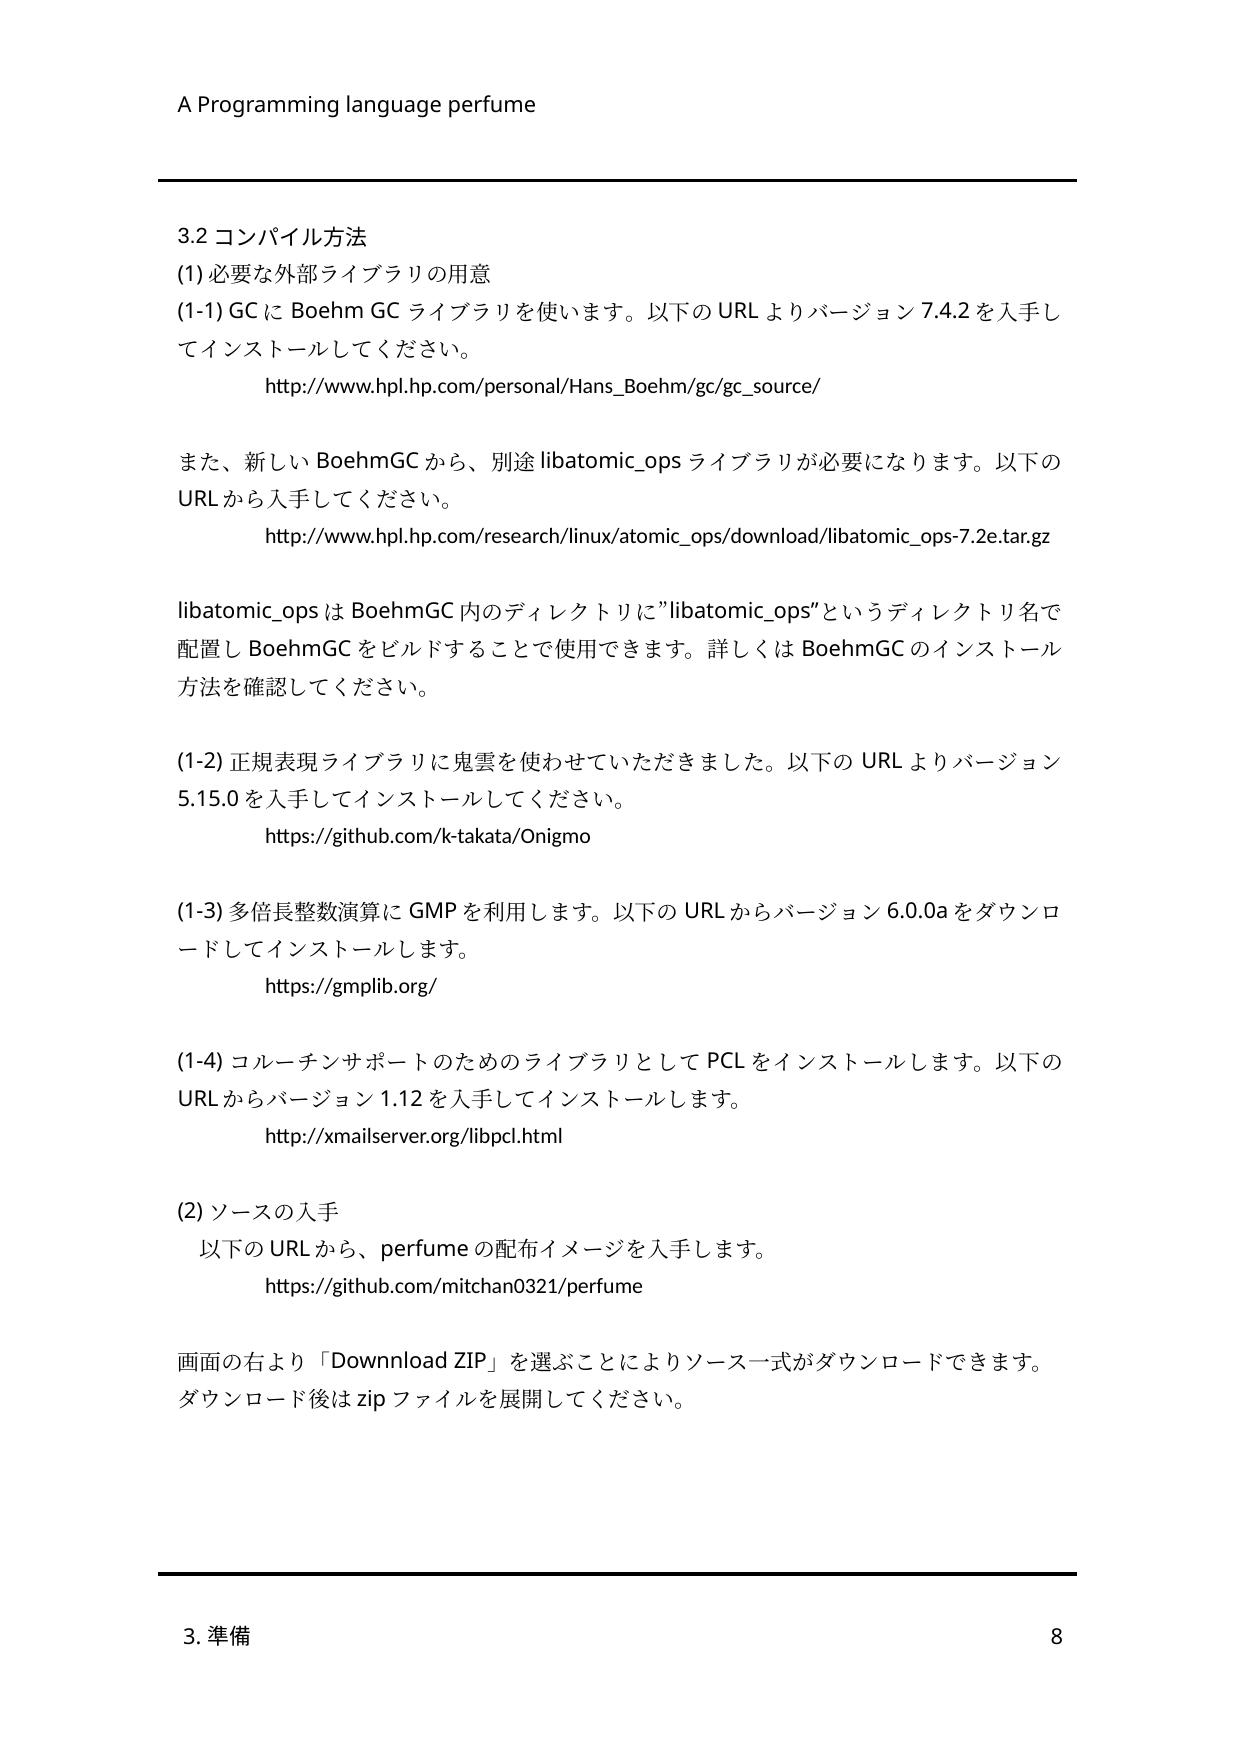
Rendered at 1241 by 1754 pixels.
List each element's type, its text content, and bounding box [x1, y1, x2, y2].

text libatomic_opsはBoehmGC内のディレクトリに”libatomic_ops”というディレクトリ名で配置しBoehmGCをビルドすることで使用できます。詳しくはBoehmGCのインストール方法を確認してください。 [177, 592, 1063, 704]
subtitle 3.2 コンパイル方法 [177, 217, 1063, 254]
text 以下のURLから、perfumeの配布イメージを入手します。 [177, 1229, 1063, 1267]
text https://github.com/k-takata/Onigmo [177, 817, 1063, 854]
text http://www.hpl.hp.com/personal/Hans_Boehm/gc/gc_source/ [177, 367, 1063, 404]
text 画面の右より「Downnload ZIP」を選ぶことによりソース一式がダウンロードできます。 [177, 1342, 1063, 1379]
text (1-4) コルーチンサポートのためのライブラリとしてPCLをインストールします。以下のURLからバージョン1.12を入手してインストールします。 [177, 1042, 1063, 1117]
text (2) ソースの入手 [177, 1192, 1063, 1229]
text http://xmailserver.org/libpcl.html [177, 1117, 1063, 1154]
text また、新しいBoehmGCから、別途libatomic_opsライブラリが必要になります。以下のURLから入手してください。 [177, 442, 1063, 517]
text ダウンロード後はzipファイルを展開してください。 [177, 1379, 1063, 1417]
text (1-2) 正規表現ライブラリに鬼雲を使わせていただきました。以下のURLよりバージョン 5.15.0を入手してインストールしてください。 [177, 742, 1063, 817]
text https://github.com/mitchan0321/perfume [177, 1267, 1063, 1304]
text (1-1) GCに Boehm GC ライブラリを使います。以下のURLよりバージョン7.4.2を入手してインストールしてください。 [177, 292, 1063, 367]
text (1-3) 多倍長整数演算にGMPを利用します。以下のURLからバージョン6.0.0aをダウンロードしてインストールします。 [177, 892, 1063, 967]
text (1) 必要な外部ライブラリの用意 [177, 254, 1063, 292]
text https://gmplib.org/ [177, 967, 1063, 1004]
text http://www.hpl.hp.com/research/linux/atomic_ops/download/libatomic_ops-7.2e.tar.gz [265, 517, 1063, 554]
